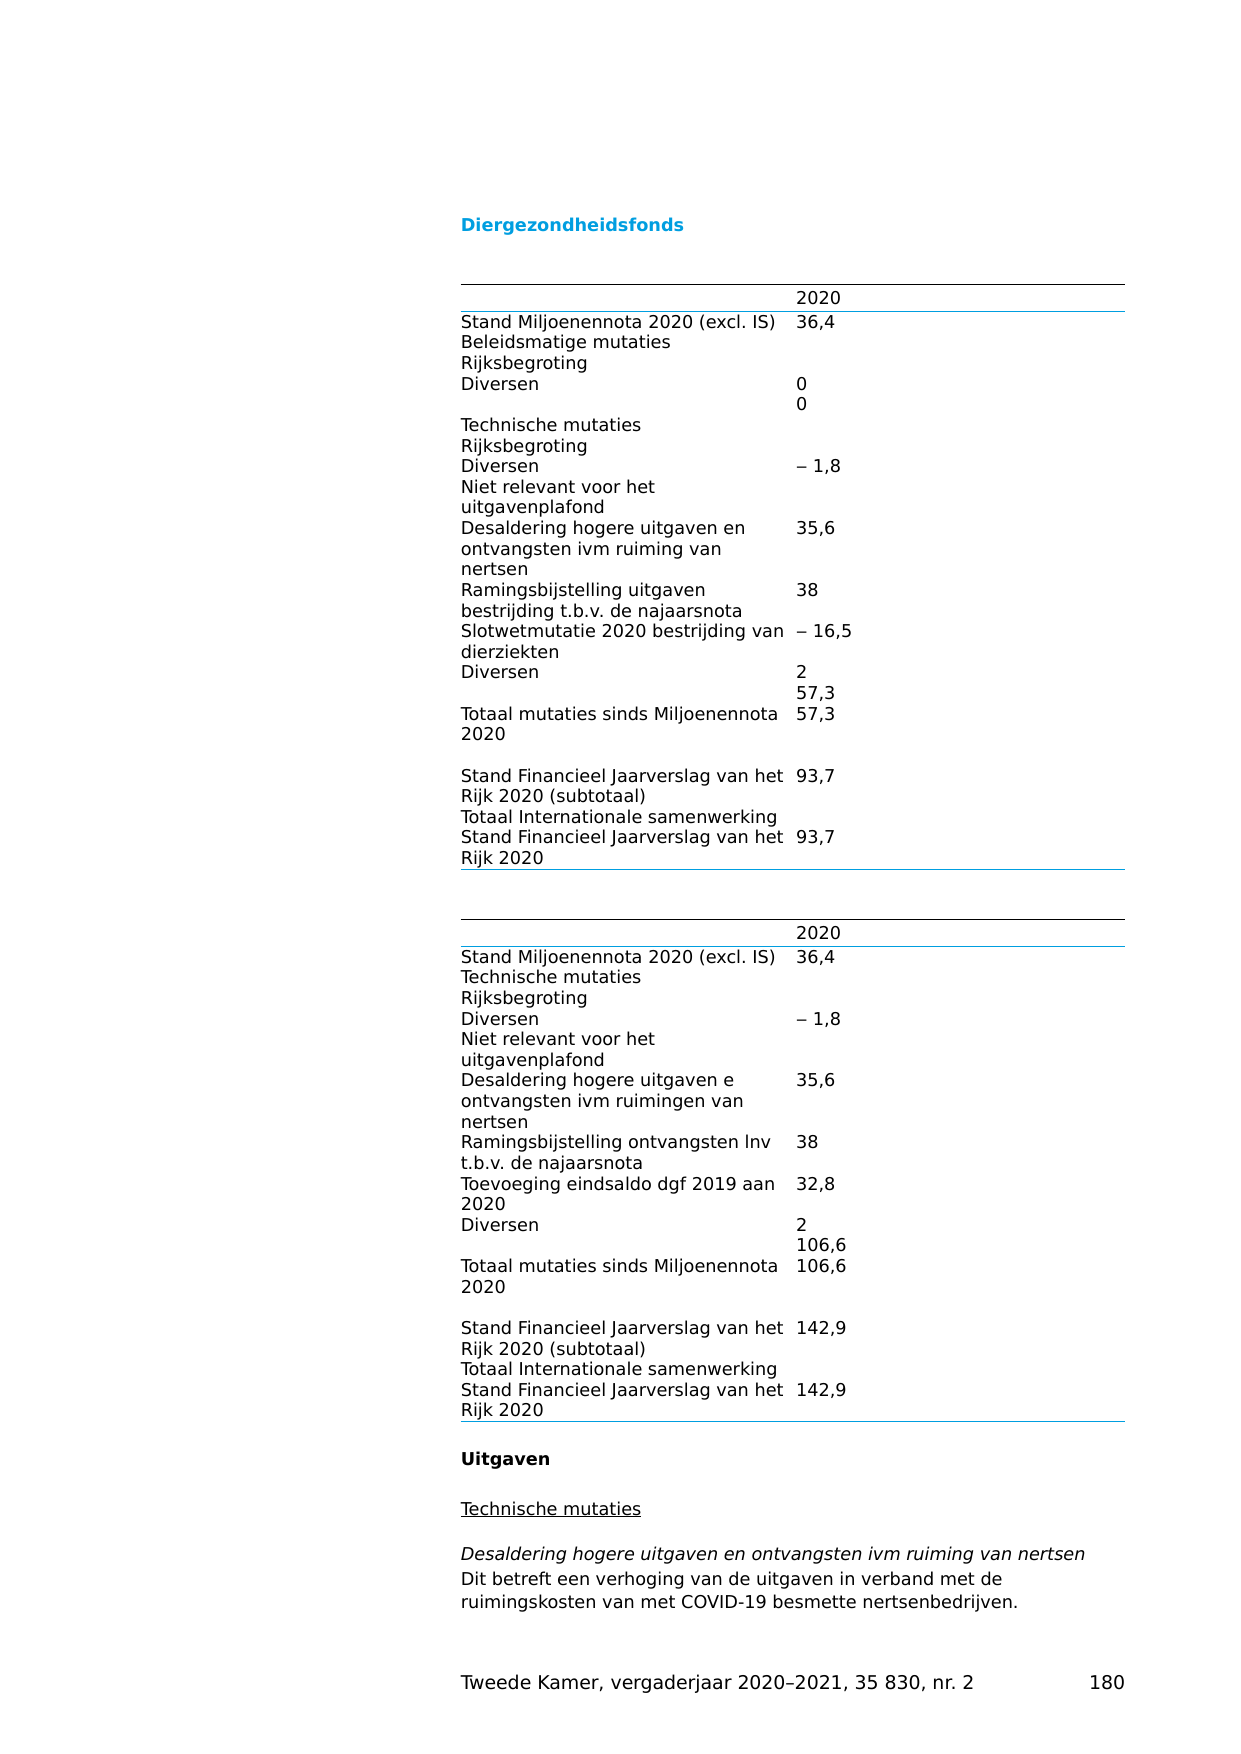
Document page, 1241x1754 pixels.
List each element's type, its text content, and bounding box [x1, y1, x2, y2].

table_cell Stand Miljoenennota 2020 (excl. IS) [461, 312, 793, 332]
table_cell Rijksbegroting [461, 353, 793, 374]
table_cell 142,9 [793, 1318, 1125, 1359]
table_cell Totaal Internationale samenwerking [461, 1359, 793, 1380]
table_cell [793, 807, 1125, 827]
table_cell 57,3 [793, 704, 1125, 745]
table_cell 0 [793, 394, 1125, 415]
table_cell Diversen [461, 374, 793, 394]
table_cell 0 [793, 374, 1125, 394]
table_cell Diversen [461, 1215, 793, 1235]
table_cell 36,4 [793, 947, 1125, 967]
table_cell Slotwetmutatie 2020 bestrijding van dierziekten [461, 621, 793, 662]
table_cell ‒ 1,8 [793, 456, 1125, 477]
table_cell Stand Financieel Jaarverslag van het Rijk 2020 [461, 1380, 793, 1421]
table_cell Diversen [461, 663, 793, 683]
table_cell [793, 745, 1125, 766]
table_cell 38 [793, 1132, 1125, 1173]
table_cell 35,6 [793, 1070, 1125, 1132]
table_cell 2 [793, 1215, 1125, 1235]
table_cell Diversen [461, 1009, 793, 1029]
table_cell Totaal mutaties sinds Miljoenennota 2020 [461, 1256, 793, 1297]
table_cell [461, 920, 793, 946]
table_cell [793, 1297, 1125, 1318]
table_cell Technische mutaties [461, 415, 793, 436]
table_cell [793, 1029, 1125, 1070]
table_cell Totaal mutaties sinds Miljoenennota 2020 [461, 704, 793, 745]
table_cell [793, 967, 1125, 988]
table_cell Totaal Internationale samenwerking [461, 807, 793, 827]
table_cell Beleidsmatige mutaties [461, 333, 793, 353]
table_cell [793, 333, 1125, 353]
table_cell Technische mutaties [461, 967, 793, 988]
table_cell [461, 394, 793, 415]
table_cell [793, 477, 1125, 518]
table_cell [793, 415, 1125, 436]
table_cell Desaldering hogere uitgaven e ontvangsten ivm ruimingen van nertsen [461, 1070, 793, 1132]
table_header DIERGEZONDHEIDSFONDS: NIET-BELASTINGONTVANGSTEN [461, 894, 1125, 919]
table_cell Desaldering hogere uitgaven en ontvangsten ivm ruiming van nertsen [461, 518, 793, 580]
table_cell Stand Financieel Jaarverslag van het Rijk 2020 (subtotaal) [461, 1318, 793, 1359]
table_cell Niet relevant voor het uitgavenplafond [461, 1029, 793, 1070]
table_cell Niet relevant voor het uitgavenplafond [461, 477, 793, 518]
table_cell 32,8 [793, 1174, 1125, 1215]
table_cell 142,9 [793, 1380, 1125, 1421]
table_cell 2020 [793, 920, 1125, 946]
table_cell Ramingsbijstelling uitgaven bestrijding t.b.v. de najaarsnota [461, 580, 793, 621]
table_cell [793, 988, 1125, 1008]
table_cell 2 [793, 663, 1125, 683]
table_cell 57,3 [793, 683, 1125, 704]
table_cell [793, 436, 1125, 456]
text Uitgaven [461, 1447, 1125, 1469]
title Diergezondheidsfonds [461, 213, 1125, 236]
table_cell [793, 353, 1125, 374]
table_cell Ramingsbijstelling ontvangsten lnv t.b.v. de najaarsnota [461, 1132, 793, 1173]
table_cell Rijksbegroting [461, 988, 793, 1008]
text Technische mutaties [461, 1497, 1125, 1519]
table_cell Stand Financieel Jaarverslag van het Rijk 2020 [461, 828, 793, 869]
table_cell [461, 1235, 793, 1256]
table_cell Stand Miljoenennota 2020 (excl. IS) [461, 947, 793, 967]
table_cell 93,7 [793, 766, 1125, 807]
table_cell 36,4 [793, 312, 1125, 332]
table_cell [793, 1359, 1125, 1380]
text Desaldering hogere uitgaven en ontvangsten ivm ruiming van nertsen [461, 1542, 1125, 1565]
table_cell 2020 [793, 285, 1125, 311]
table_cell [461, 683, 793, 704]
table_cell [461, 745, 793, 766]
table_cell 93,7 [793, 828, 1125, 869]
table_cell 106,6 [793, 1256, 1125, 1297]
table_header DIERGEZONDHEIDSFONDS: UITGAVEN [461, 259, 1125, 284]
table_cell Stand Financieel Jaarverslag van het Rijk 2020 (subtotaal) [461, 766, 793, 807]
table_cell [461, 1297, 793, 1318]
table_cell Toevoeging eindsaldo dgf 2019 aan 2020 [461, 1174, 793, 1215]
table_cell 35,6 [793, 518, 1125, 580]
table_cell ‒ 1,8 [793, 1009, 1125, 1029]
table_cell Diversen [461, 456, 793, 477]
table_cell [461, 285, 793, 311]
text Dit betreft een verhoging van de uitgaven in verband met de ruimingskosten van met COVID-19 besmette nertsenbedrijven. [461, 1567, 1125, 1613]
table_cell 106,6 [793, 1235, 1125, 1256]
table_cell ‒ 16,5 [793, 621, 1125, 662]
table_cell Rijksbegroting [461, 436, 793, 456]
table_cell 38 [793, 580, 1125, 621]
